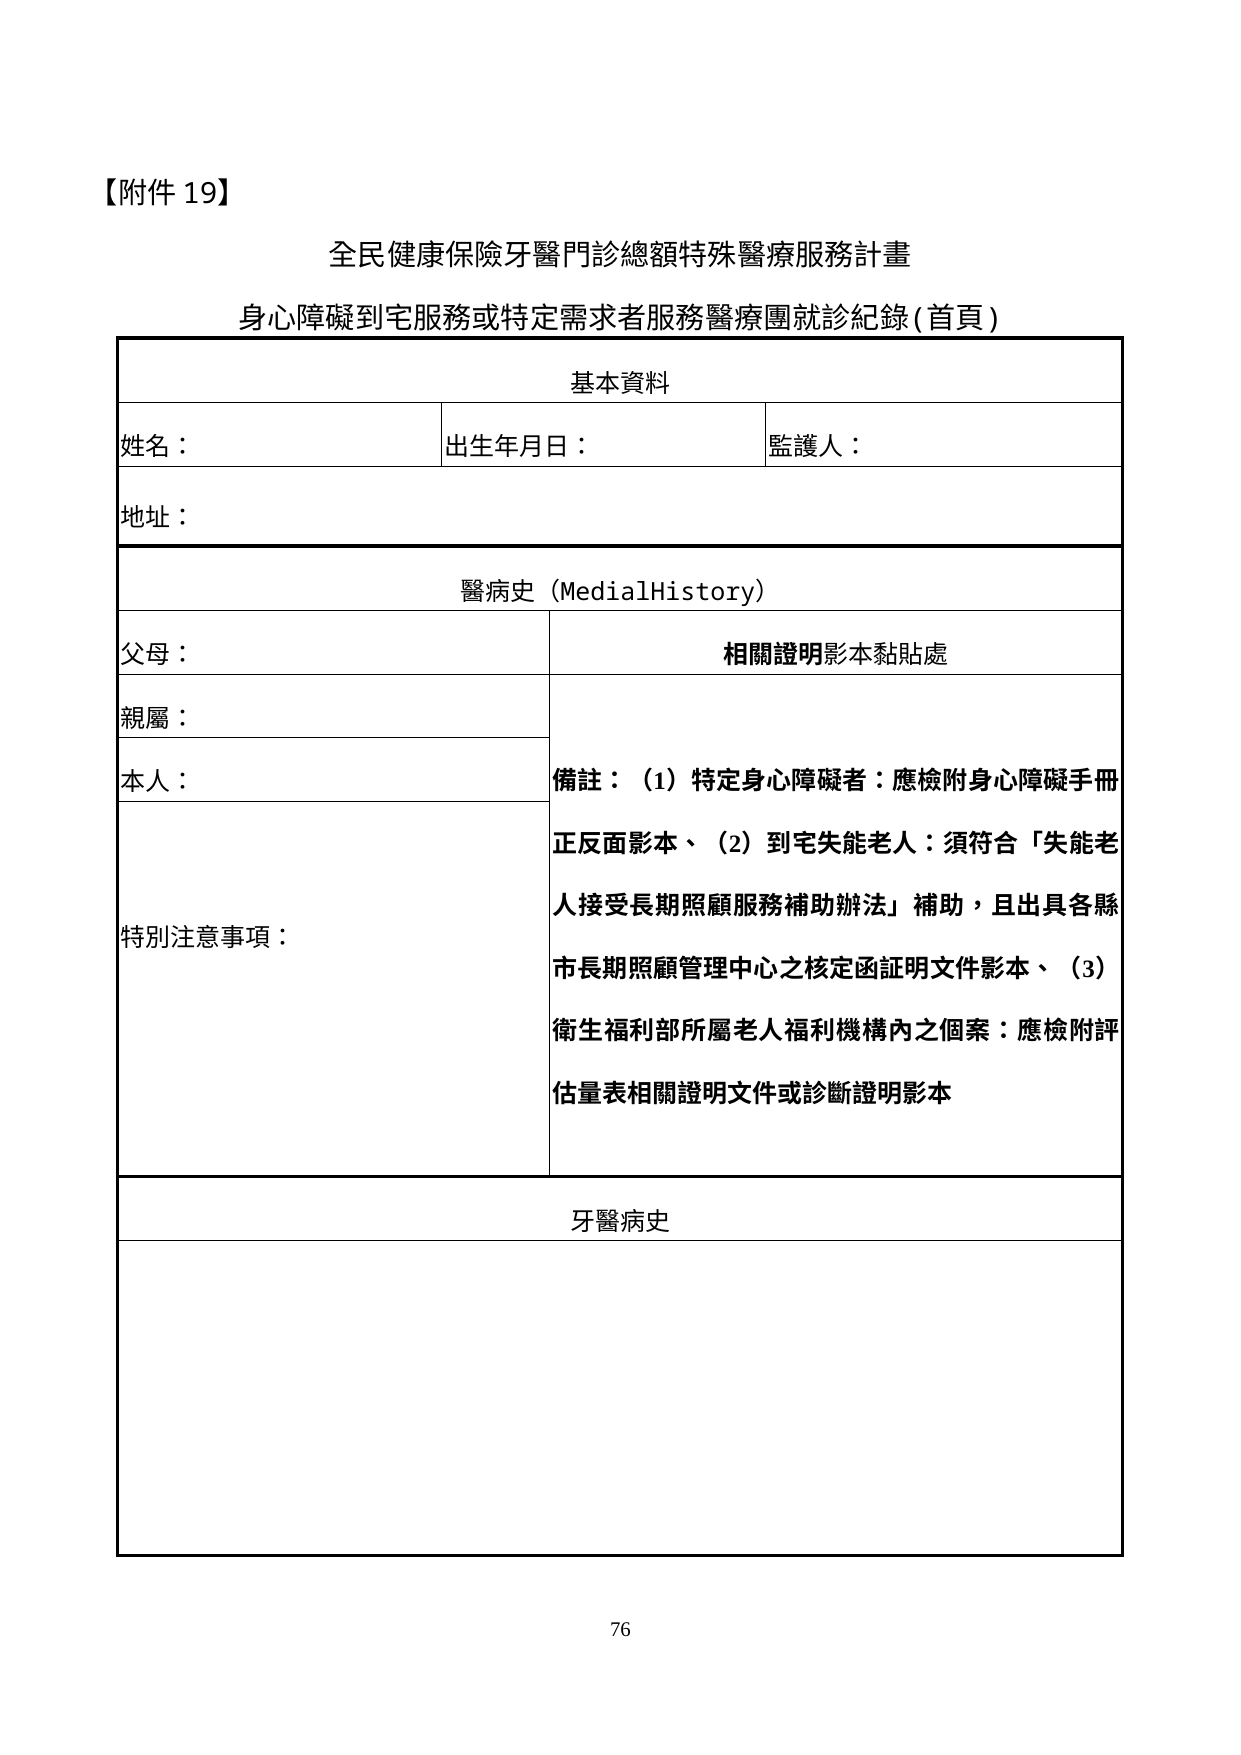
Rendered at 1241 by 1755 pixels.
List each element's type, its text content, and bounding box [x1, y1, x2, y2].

table_cell 地址： [119, 467, 1121, 544]
table_cell 出生年月日： [442, 403, 765, 466]
table_cell 備註：（1）特定身心障礙者：應檢附身心障礙手冊正反面影本、（2）到宅失能老人：須符合「失能老人接受長期照顧服務補助辦法」補助，且出具各縣市長期照顧管理中心之核定函証明文件影本、（3）衛生福利部所屬老人福利機構內之個案：應檢附評估量表相關證明文件或診斷證明影本 [550, 675, 1121, 1174]
table_cell 本人： [119, 738, 549, 801]
table_cell 親屬： [119, 675, 549, 737]
table_cell 監護人： [766, 403, 1121, 466]
text 全民健康保險牙醫門診總額特殊醫療服務計畫 [89, 211, 1152, 274]
table_cell 牙醫病史 [119, 1178, 1121, 1240]
table_cell 相關證明影本黏貼處 [550, 611, 1121, 673]
table_cell 父母： [119, 611, 549, 673]
table_cell 特別注意事項： [119, 802, 549, 1174]
text 身心障礙到宅服務或特定需求者服務醫療團就診紀錄(首頁) [89, 274, 1152, 336]
table_header 基本資料 [119, 340, 1121, 402]
table_cell [119, 1241, 1121, 1554]
table_cell 姓名： [119, 403, 441, 466]
table_cell 醫病史（MedialHistory） [119, 548, 1121, 610]
text 【附件19】 [89, 149, 1152, 211]
